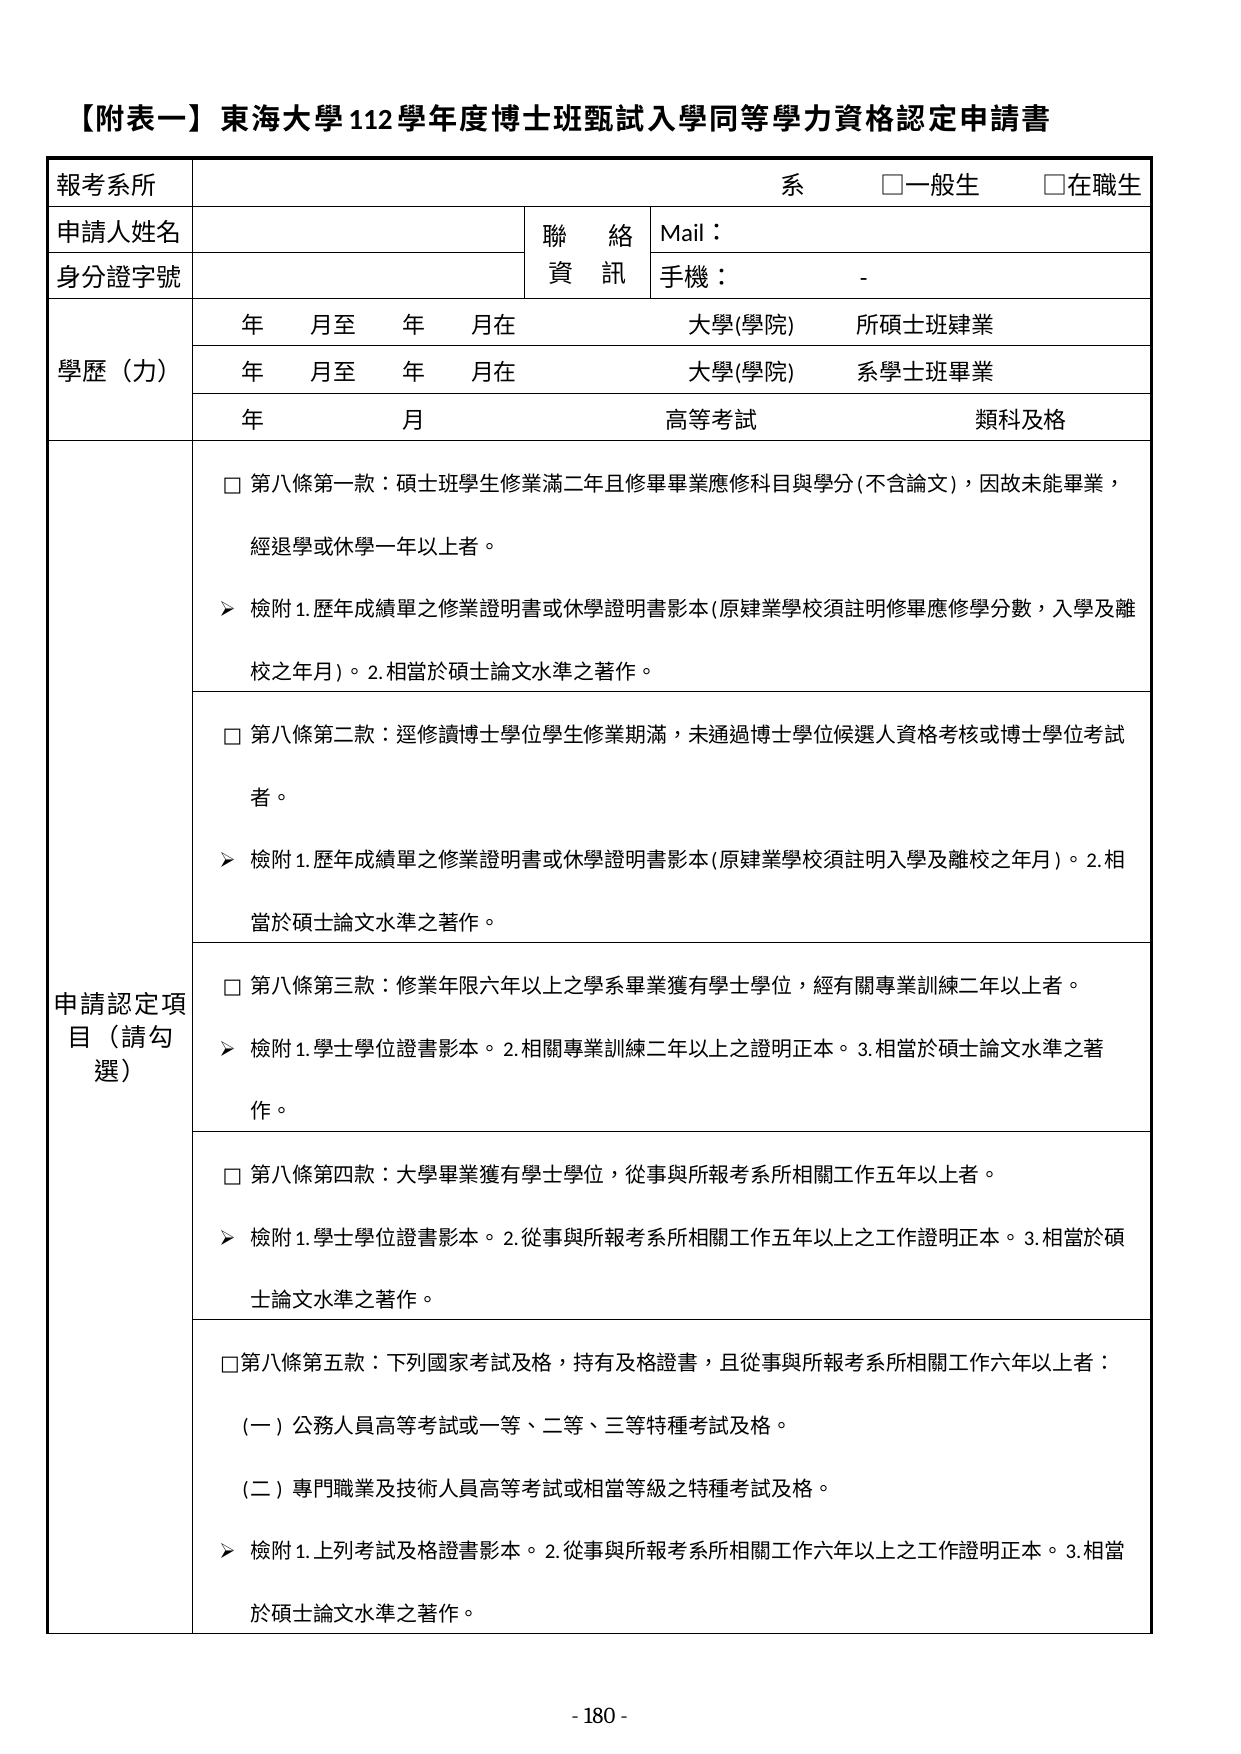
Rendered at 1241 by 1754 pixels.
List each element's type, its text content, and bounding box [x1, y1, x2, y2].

table_cell Mail： [651, 207, 1150, 252]
table_cell 聯 絡 資訊 [525, 207, 650, 298]
table_cell 年 月至 年 月在 大學(學院) 所碩士班肄業 [193, 299, 1150, 345]
table_cell □ 第八條第三款：修業年限六年以上之學系畢業獲有學士學位，經有關專業訓練二年以上者。 檢附1.學士學位證書影本。2.相關專業訓練二年以上之證明正本。3.相當於碩士論文水準之著作。 [193, 943, 1150, 1131]
table_cell 申請人姓名 [49, 207, 192, 252]
table_cell □第八條第五款：下列國家考試及格，持有及格證書，且從事與所報考系所相關工作六年以上者： (一) 公務人員高等考試或一等、二等、三等特種考試及格。 (二) 專門職業及技術人員高等考試或相當等級之特種考試及格。 檢附1.上列考試及格證書影本。2.從事與所報考系所相關工作六年以上之工作證明正本。3.相當於碩士論文水準之著作。 [193, 1320, 1150, 1633]
text 【附表一】東海大學112學年度博士班甄試入學同等學力資格認定申請書 [63, 75, 1136, 138]
table_header 系 □一般生 □在職生 [193, 160, 1150, 206]
table_cell 年 月 高等考試 類科及格 [193, 394, 1150, 440]
table_cell □ 第八條第四款：大學畢業獲有學士學位，從事與所報考系所相關工作五年以上者。 檢附1.學士學位證書影本。2.從事與所報考系所相關工作五年以上之工作證明正本。3.相當於碩士論文水準之著作。 [193, 1132, 1150, 1319]
table_cell □ 第八條第二款：逕修讀博士學位學生修業期滿，未通過博士學位候選人資格考核或博士學位考試者。 檢附1.歷年成績單之修業證明書或休學證明書影本(原肄業學校須註明入學及離校之年月)。2.相當於碩士論文水準之著作。 [193, 692, 1150, 942]
table_cell [193, 253, 524, 298]
table_header 報考系所 [49, 160, 192, 206]
table_cell 年 月至 年 月在 大學(學院) 系學士班畢業 [193, 346, 1150, 393]
table_cell 手機： - [651, 253, 1150, 298]
table_cell 身分證字號 [49, 253, 192, 298]
table_cell □ 第八條第一款：碩士班學生修業滿二年且修畢畢業應修科目與學分(不含論文)，因故未能畢業，經退學或休學一年以上者。 檢附1.歷年成績單之修業證明書或休學證明書影本(原肄業學校須註明修畢應修學分數，入學及離校之年月)。2.相當於碩士論文水準之著作。 [193, 441, 1150, 691]
table_cell 學歷（力） [49, 299, 192, 440]
table_cell [193, 207, 524, 252]
table_cell 申請認定項目（請勾選） [49, 441, 192, 1633]
